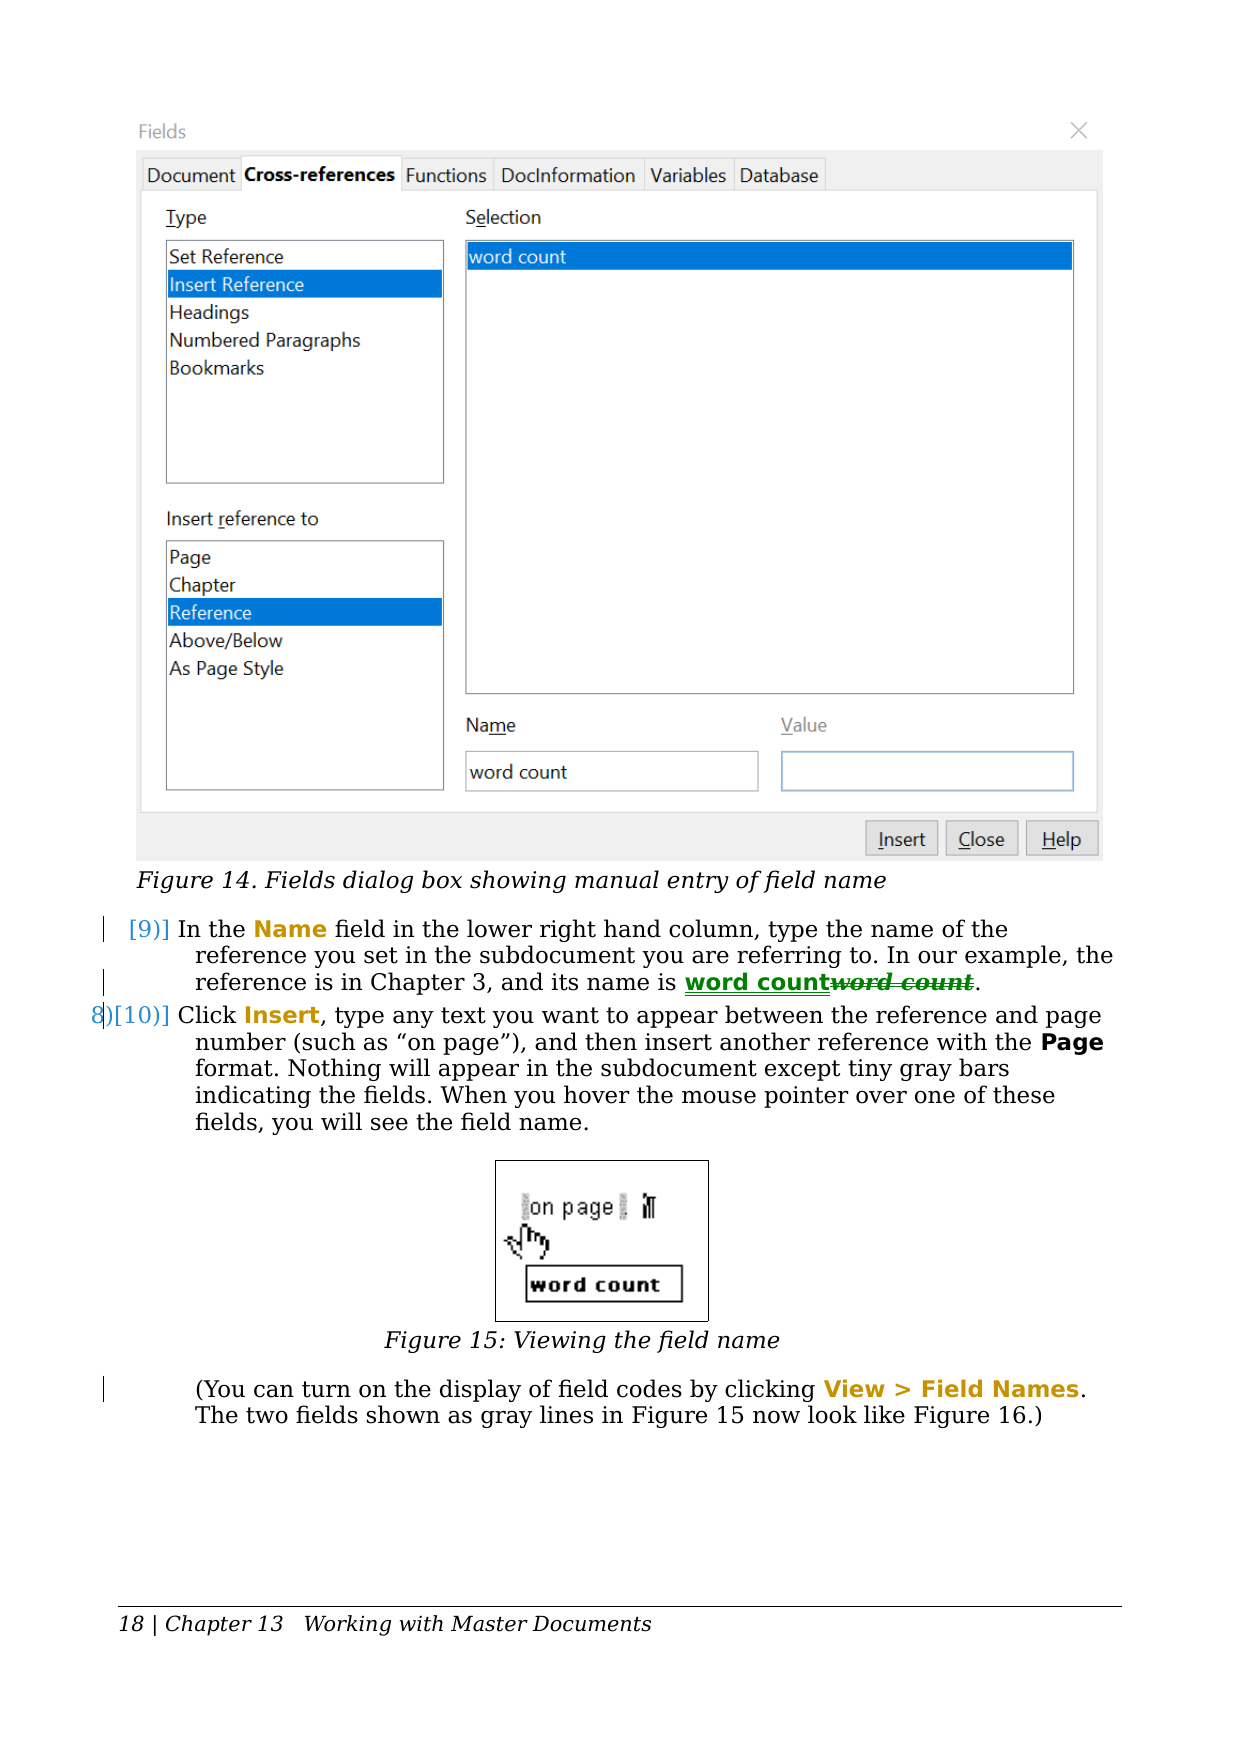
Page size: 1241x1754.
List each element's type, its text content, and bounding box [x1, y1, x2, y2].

list In the Name field in the lower right hand column, type the name of the reference you set in the subdocument you are referring to. In our example, the reference is in Chapter 3, and its name is word count. [177, 916, 1122, 996]
list Click Insert, type any text you want to appear between the reference and page number (such as “on page”), and then insert another reference with the Page format. Nothing will appear in the subdocument except tiny gray bars indicating the fields. When you hover the mouse pointer over one of these fields, you will see the field name. [177, 1002, 1122, 1136]
picture [136, 118, 1103, 861]
picture [497, 1163, 705, 1319]
text Figure 14. Fields dialog box showing manual entry of field name [137, 867, 1103, 894]
list (You can turn on the display of field codes by clicking View > Field Names. The two fields shown as gray lines in Figure 15 now look like Figure 16.) [195, 1376, 1122, 1429]
text Figure 15: Viewing the field name [384, 1328, 818, 1354]
